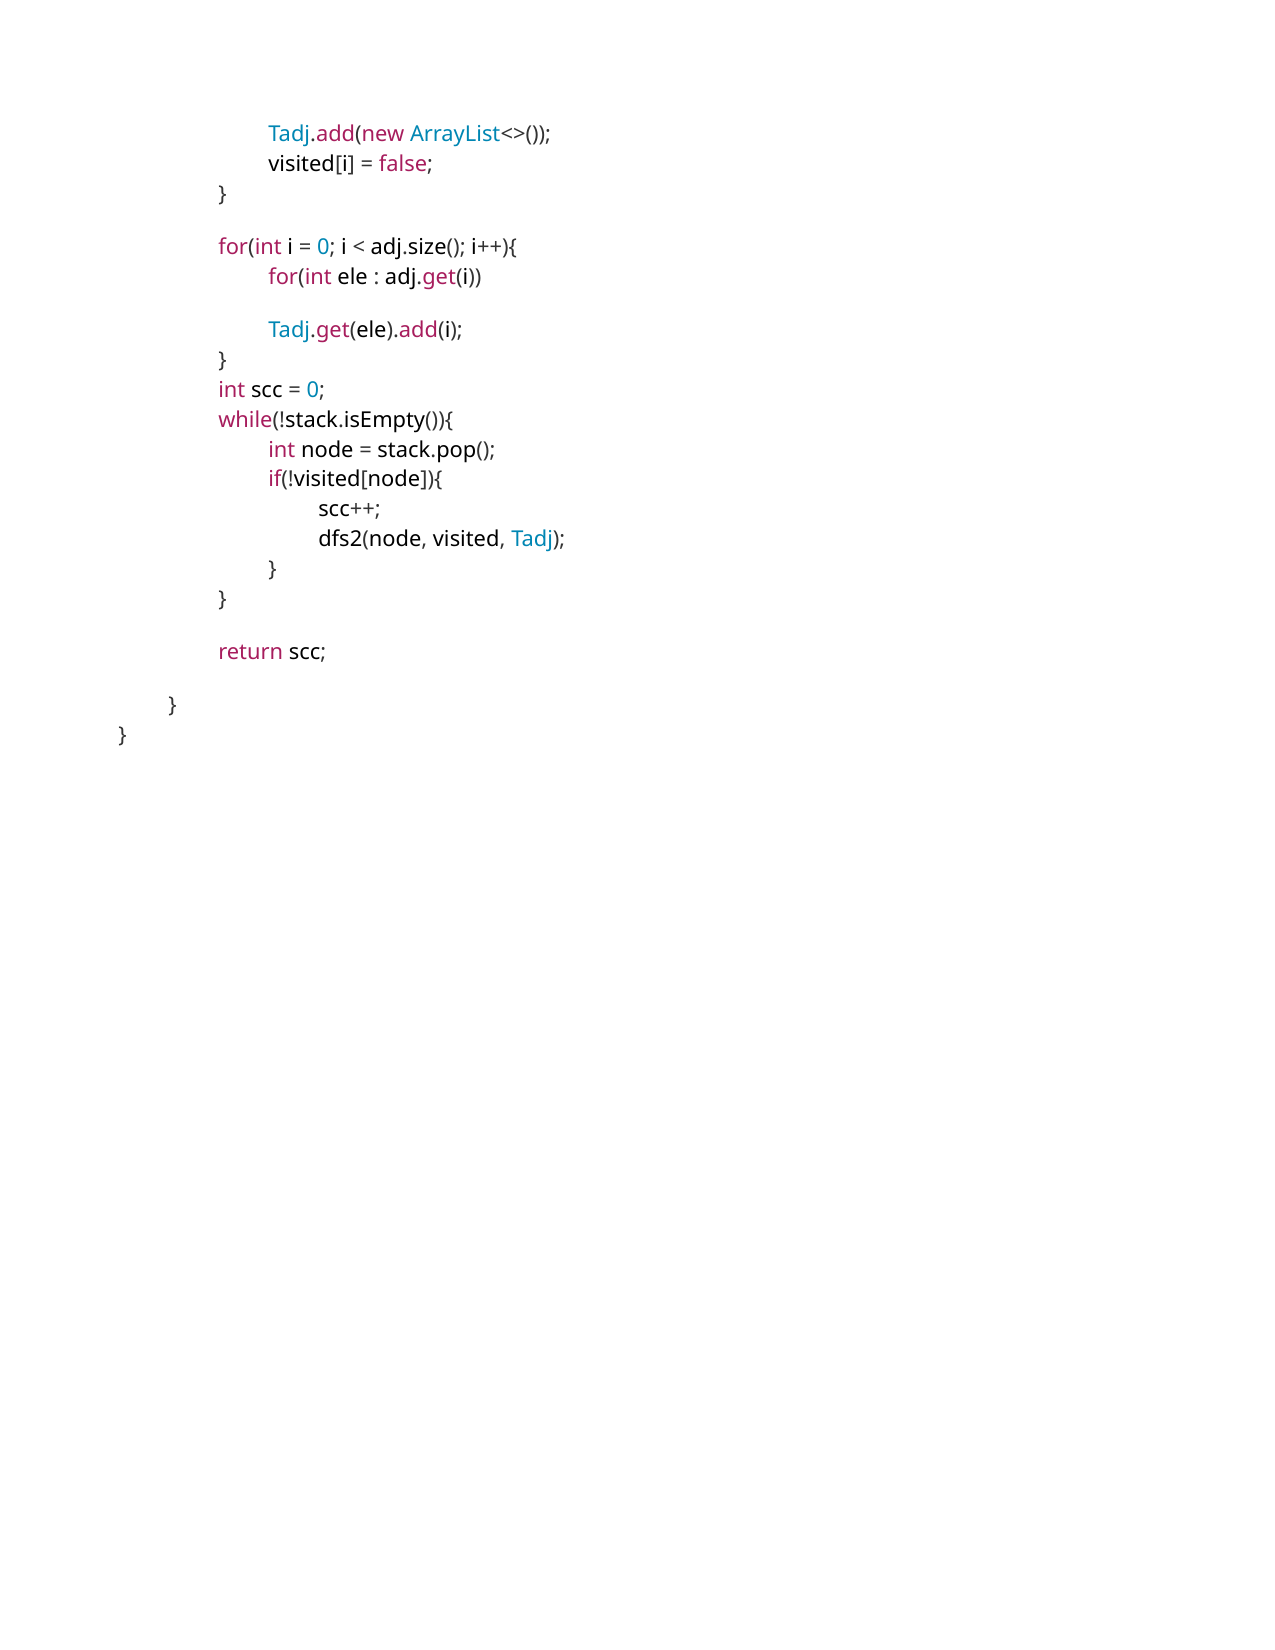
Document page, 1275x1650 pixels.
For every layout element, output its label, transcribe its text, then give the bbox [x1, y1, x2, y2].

text } [118, 553, 1157, 582]
text } [118, 719, 1157, 749]
text for(int ele : adj.get(i)) [118, 261, 1157, 291]
text return scc; [118, 636, 1157, 666]
text Tadj.get(ele).add(i); [118, 314, 1157, 344]
text scc++; [118, 493, 1157, 523]
text visited[i] = false; [118, 148, 1157, 178]
text int scc = 0; [118, 374, 1157, 404]
text Tadj.add(new ArrayList<>()); [118, 118, 1157, 148]
text } [118, 689, 1157, 719]
text } [118, 344, 1157, 374]
text int node = stack.pop(); [118, 433, 1157, 463]
text } [118, 178, 1157, 207]
text if(!visited[node]){ [118, 463, 1157, 493]
text dfs2(node, visited, Tadj); [118, 523, 1157, 553]
text } [118, 582, 1157, 612]
text for(int i = 0; i < adj.size(); i++){ [118, 231, 1157, 261]
text while(!stack.isEmpty()){ [118, 404, 1157, 433]
